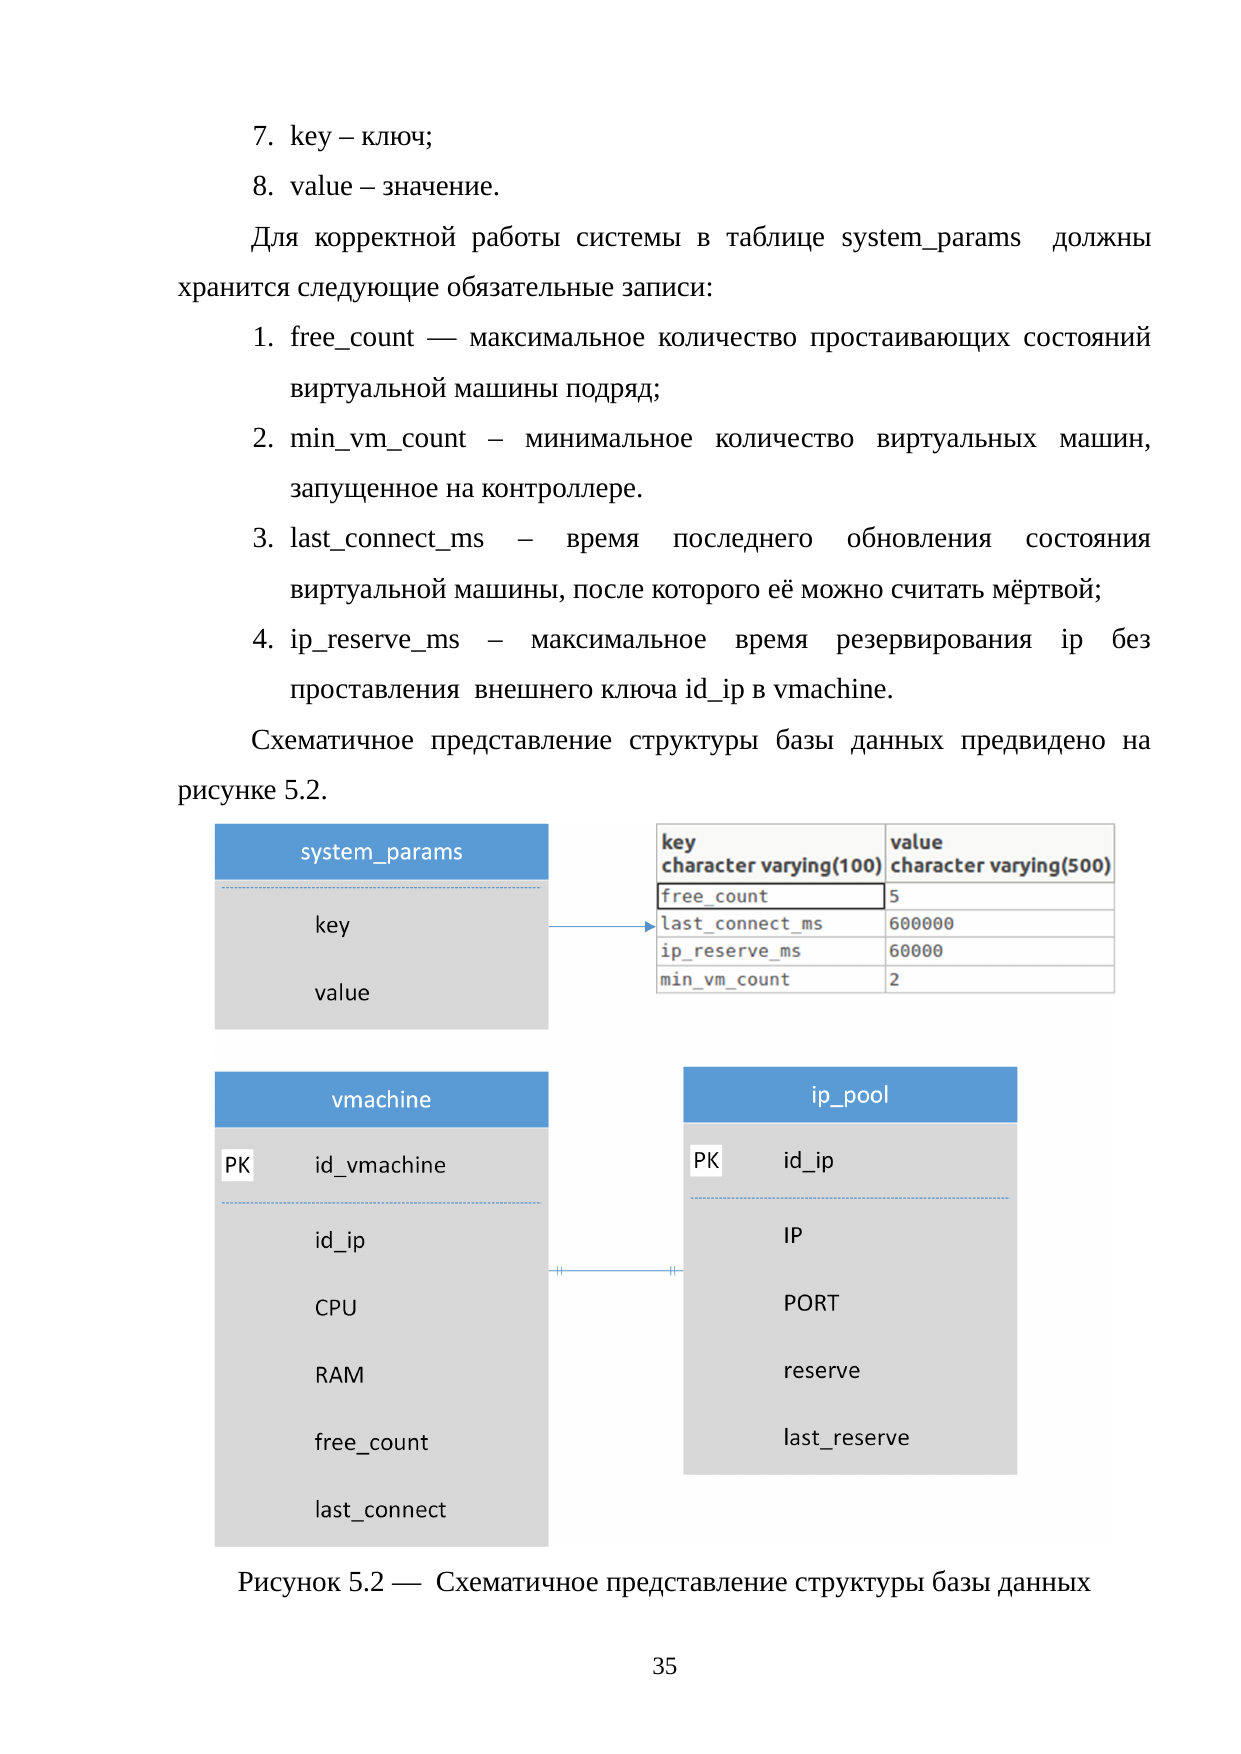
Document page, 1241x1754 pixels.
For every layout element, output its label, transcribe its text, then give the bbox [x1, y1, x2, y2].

list value – значение. [252, 168, 1152, 202]
text Рисунок 5.2 — Схематичное представление структуры базы данных [177, 1548, 1152, 1598]
text Для корректной работы системы в таблице system_params должны хранится следующие обязательные записи: [177, 219, 1152, 303]
picture [211, 822, 1118, 1548]
list min_vm_count – минимальное количество виртуальных машин, запущенное на контроллере. [252, 420, 1152, 504]
list key – ключ; [252, 118, 1152, 152]
list ip_reserve_ms – максимальное время резервирования ip без проставления внешнего ключа id_ip в vmachine. [252, 621, 1152, 705]
list last_connect_ms – время последнего обновления состояния виртуальной машины, после которого её можно считать мёртвой; [252, 521, 1152, 604]
list free_count — максимальное количество простаивающих состояний виртуальной машины подряд; [252, 319, 1152, 403]
text Схематичное представление структуры базы данных предвидено на рисунке 5.2. [177, 722, 1152, 806]
